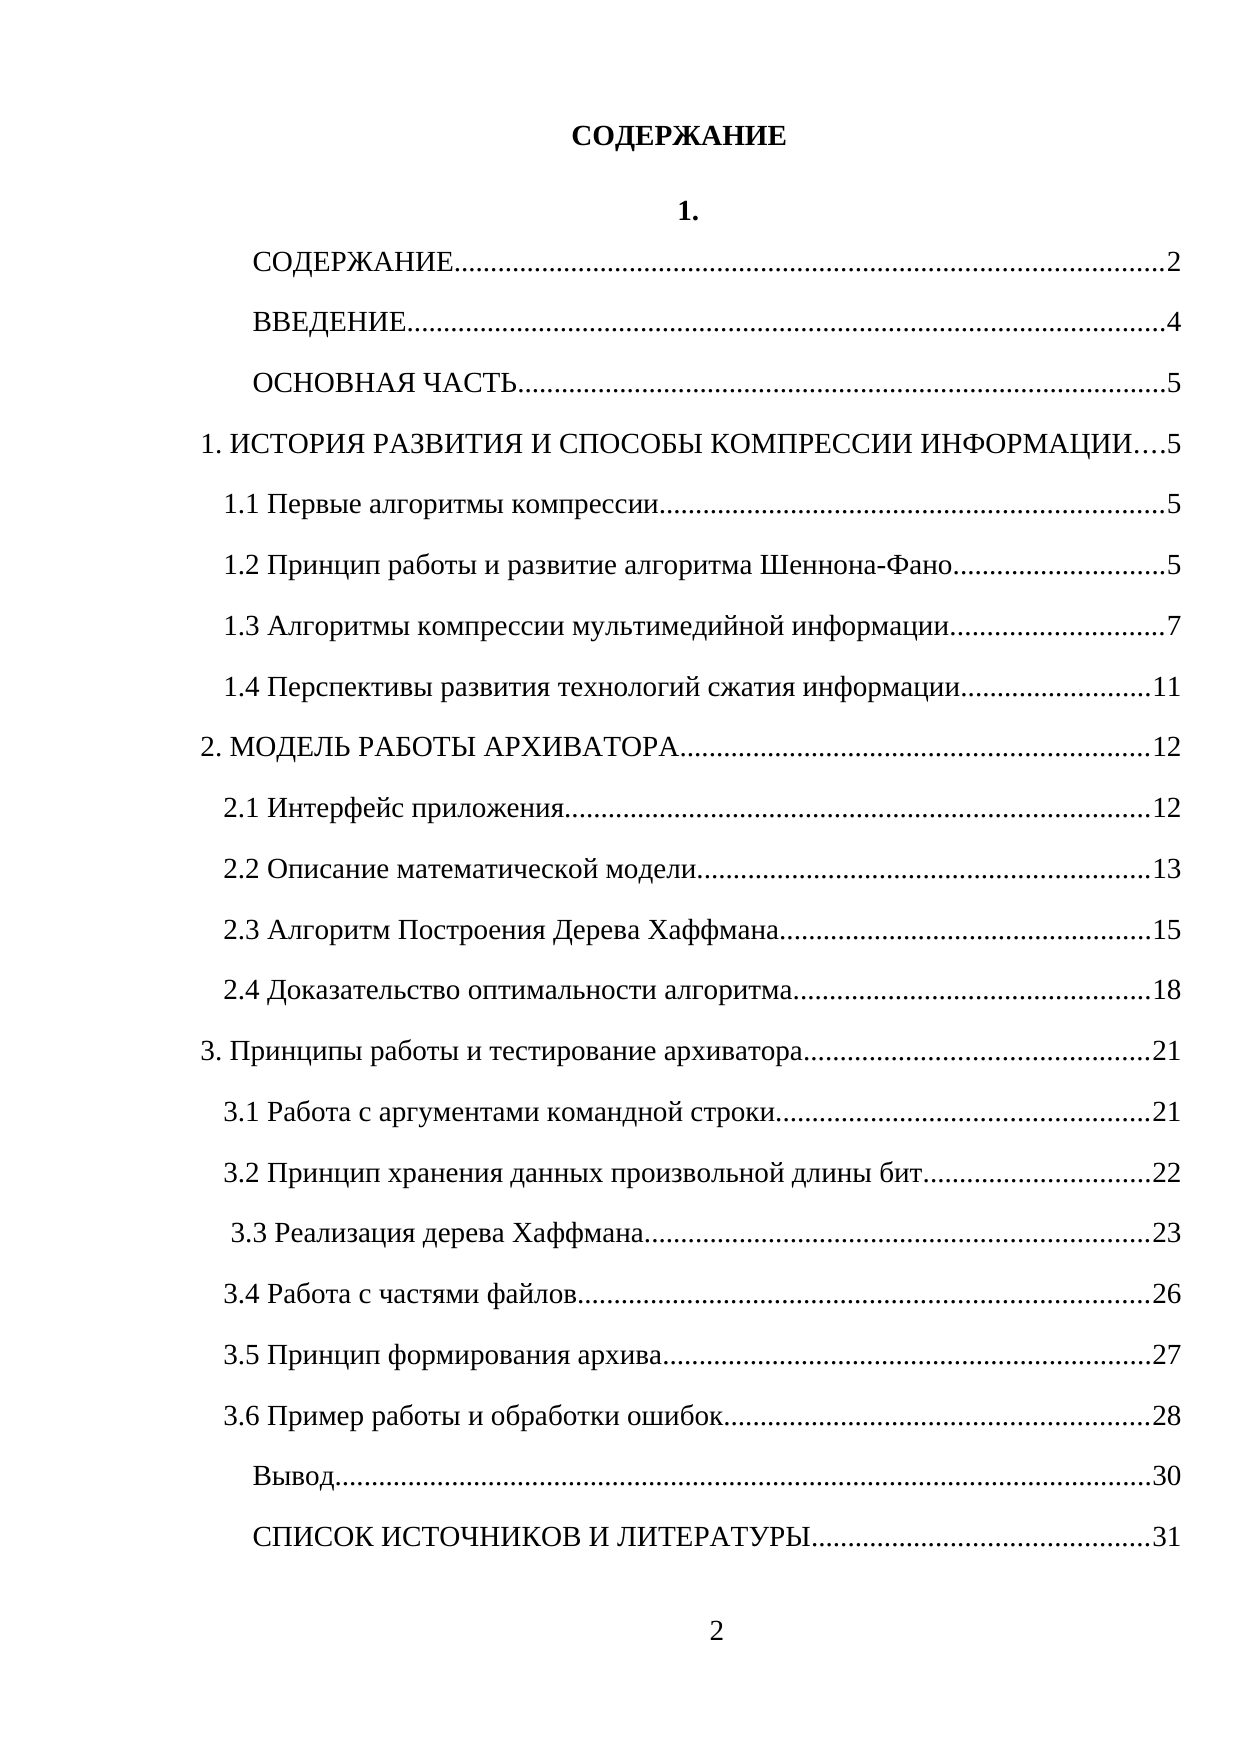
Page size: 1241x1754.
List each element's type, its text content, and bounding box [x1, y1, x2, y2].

text 3.2 Принцип хранения данных произвольной длины бит 22 [223, 1155, 1181, 1188]
text 2.3 Алгоритм Построения Дерева Хаффмана 15 [223, 912, 1181, 945]
text 3.4 Работа с частями файлов 26 [223, 1276, 1181, 1310]
text 1. ИСТОРИЯ РАЗВИТИЯ И СПОСОБЫ КОМПРЕССИИ ИНФОРМАЦИИ 5 [200, 426, 1181, 459]
text 1.4 Перспективы развития технологий сжатия информации 11 [223, 669, 1181, 702]
text 3.5 Принцип формирования архива 27 [223, 1337, 1181, 1370]
text 2.2 Описание математической модели 13 [223, 851, 1181, 884]
text 3.1 Работа с аргументами командной строки 21 [223, 1094, 1181, 1127]
text 2. МОДЕЛЬ РАБОТЫ АРХИВАТОРА 12 [200, 729, 1181, 763]
text 1.1 Первые алгоритмы компрессии 5 [223, 487, 1181, 520]
text 3. Принципы работы и тестирование архиватора 21 [200, 1033, 1181, 1067]
text 2.4 Доказательство оптимальности алгоритма 18 [223, 972, 1181, 1006]
text ОСНОВНАЯ ЧАСТЬ 5 [177, 365, 1181, 399]
subtitle СОДЕРЖАНИЕ [177, 118, 1181, 152]
text Вывод 30 [177, 1458, 1181, 1492]
text СПИСОК ИСТОЧНИКОВ И ЛИТЕРАТУРЫ 31 [177, 1519, 1181, 1553]
text 2.1 Интерфейс приложения 12 [223, 790, 1181, 824]
text 1.3 Алгоритмы компрессии мультимедийной информации 7 [223, 608, 1181, 642]
text 1.2 Принцип работы и развитие алгоритма Шеннона-Фано 5 [223, 547, 1181, 581]
text 3.3 Реализация дерева Хаффмана 23 [223, 1215, 1181, 1249]
text 3.6 Пример работы и обработки ошибок 28 [223, 1398, 1181, 1431]
text ВВЕДЕНИЕ 4 [177, 304, 1181, 338]
text СОДЕРЖАНИЕ 2 [177, 244, 1181, 277]
